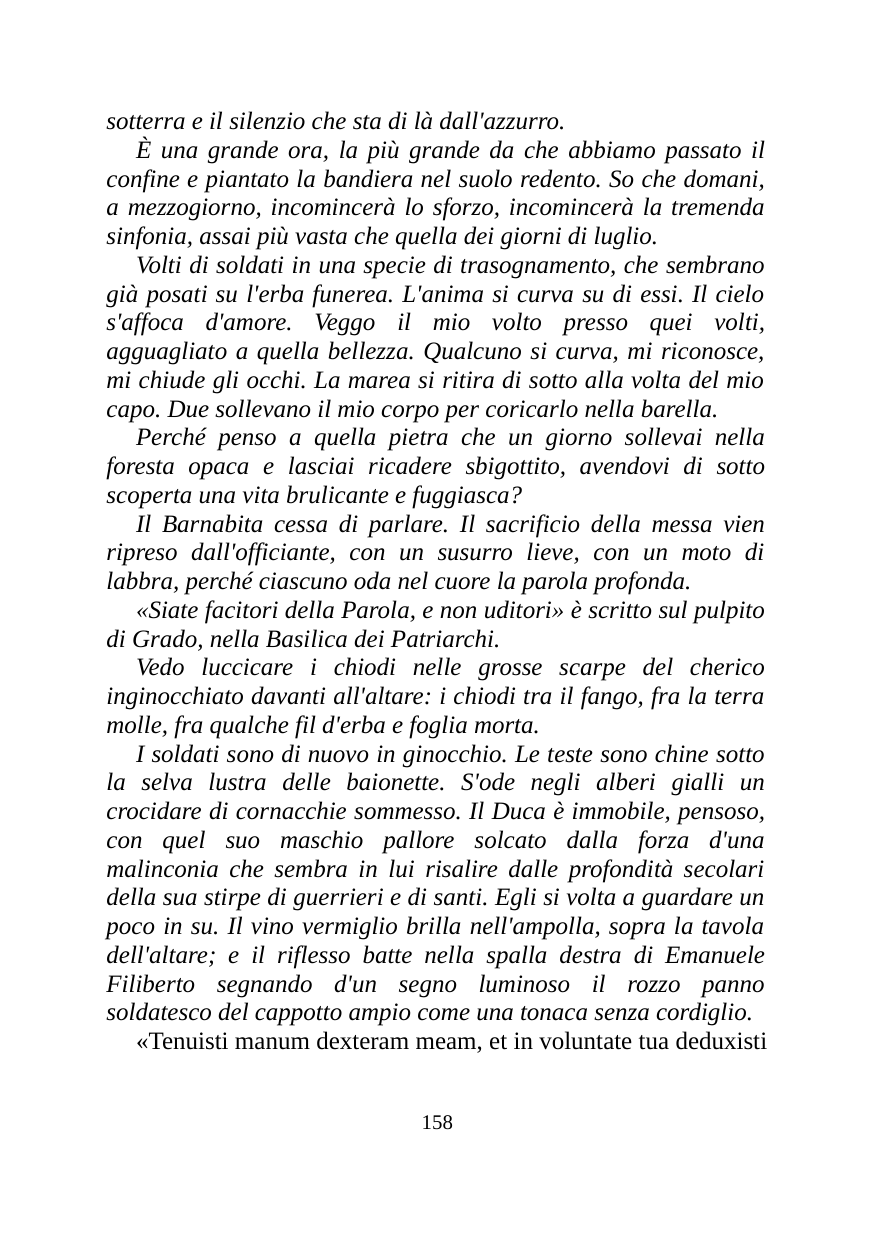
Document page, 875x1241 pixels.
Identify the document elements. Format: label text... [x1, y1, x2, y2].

text sotterra e il silenzio che sta di là dall'azzurro. [106, 106, 768, 135]
text È una grande ora, la più grande da che abbiamo passato il confine e piantato la bandiera nel suolo redento. So che domani, a mezzogiorno, incomincerà lo sforzo, incomincerà la tremenda sinfonia, assai più vasta che quella dei giorni di luglio. [106, 135, 768, 250]
text Il Barnabita cessa di parlare. Il sacrificio della messa vien ripreso dall'officiante, con un susurro lieve, con un moto di labbra, perché ciascuno oda nel cuore la parola profonda. [106, 509, 768, 595]
text I soldati sono di nuovo in ginocchio. Le teste sono chine sotto la selva lustra delle baionette. S'ode negli alberi gialli un crocidare di cornacchie sommesso. Il Duca è immobile, pensoso, con quel suo maschio pallore solcato dalla forza d'una malinconia che sembra in lui risalire dalle profondità secolari della sua stirpe di guerrieri e di santi. Egli si volta a guardare un poco in su. Il vino vermiglio brilla nell'ampolla, sopra la tavola dell'altare; e il riflesso batte nella spalla destra di Emanuele Filiberto segnando d'un segno luminoso il rozzo panno soldatesco del cappotto ampio come una tonaca senza cordiglio. [106, 739, 768, 1026]
text Volti di soldati in una specie di trasognamento, che sembrano già posati su l'erba funerea. L'anima si curva su di essi. Il cielo s'affoca d'amore. Veggo il mio volto presso quei volti, agguagliato a quella bellezza. Qualcuno si curva, mi riconosce, mi chiude gli occhi. La marea si ritira di sotto alla volta del mio capo. Due sollevano il mio corpo per coricarlo nella barella. [106, 250, 768, 422]
text «Siate facitori della Parola, e non uditori» è scritto sul pulpito di Grado, nella Basilica dei Patriarchi. [106, 595, 768, 652]
text Perché penso a quella pietra che un giorno sollevai nella foresta opaca e lasciai ricadere sbigottito, avendovi di sotto scoperta una vita brulicante e fuggiasca? [106, 422, 768, 509]
text Vedo luccicare i chiodi nelle grosse scarpe del cherico inginocchiato davanti all'altare: i chiodi tra il fango, fra la terra molle, fra qualche fil d'erba e foglia morta. [106, 652, 768, 739]
text «Tenuisti manum dexteram meam, et in voluntate tua deduxisti [106, 1026, 768, 1055]
